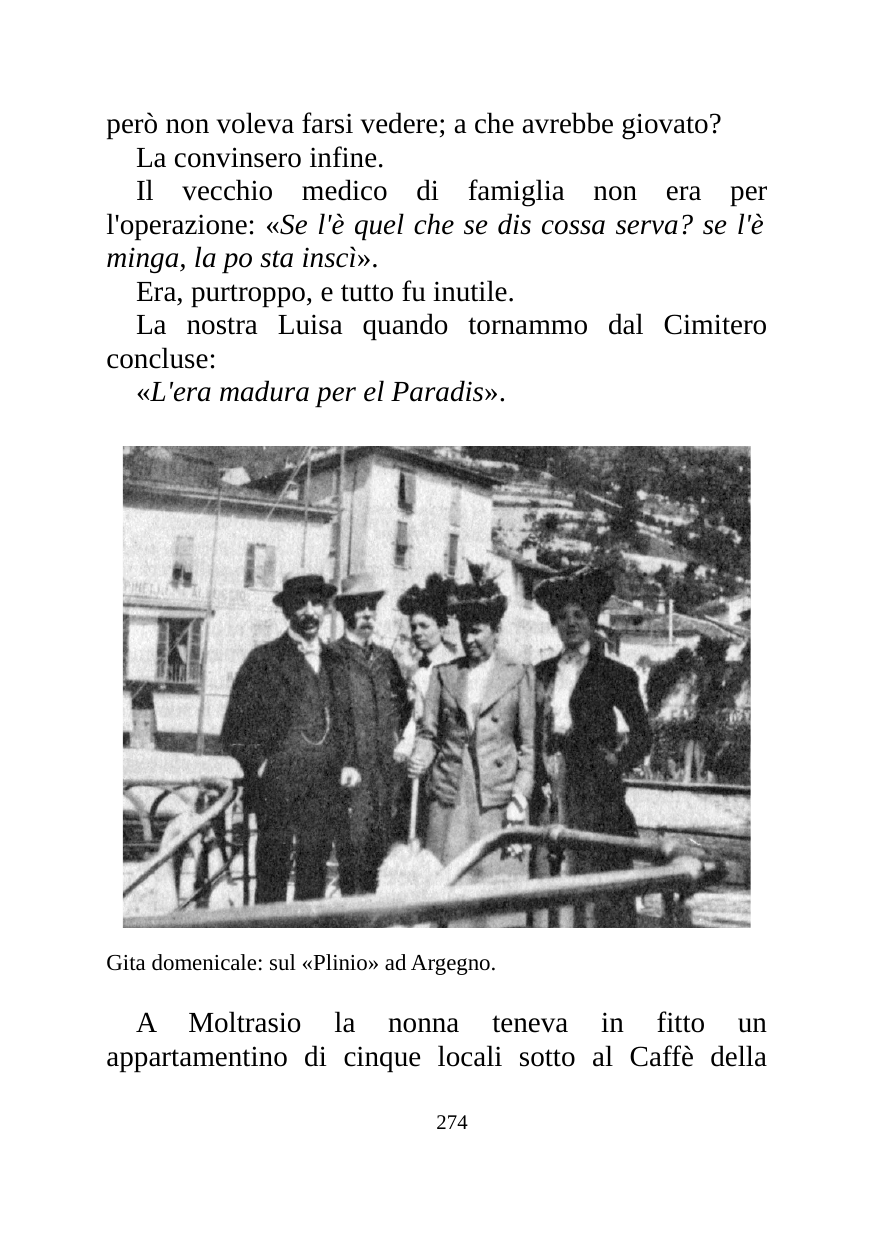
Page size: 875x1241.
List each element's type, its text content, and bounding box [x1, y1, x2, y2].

text Gita domenicale: sul «Plinio» ad Argegno. [106, 949, 768, 976]
text La convinsero infine. [106, 140, 768, 173]
text Era, purtroppo, e tutto fu inutile. [106, 274, 768, 307]
text però non voleva farsi vedere; a che avrebbe giovato? [106, 106, 768, 140]
text «L'era madura per el Paradis». [106, 374, 768, 408]
text A Moltrasio la nonna teneva in fitto un appartamentino di cinque locali sotto al Caffè della [106, 1005, 768, 1072]
picture [122, 446, 751, 928]
text La nostra Luisa quando tornammo dal Cimitero concluse: [106, 307, 768, 374]
text Il vecchio medico di famiglia non era per l'operazione: «Se l'è quel che se dis cossa serva? se l'è minga, la po sta inscì». [106, 173, 768, 274]
